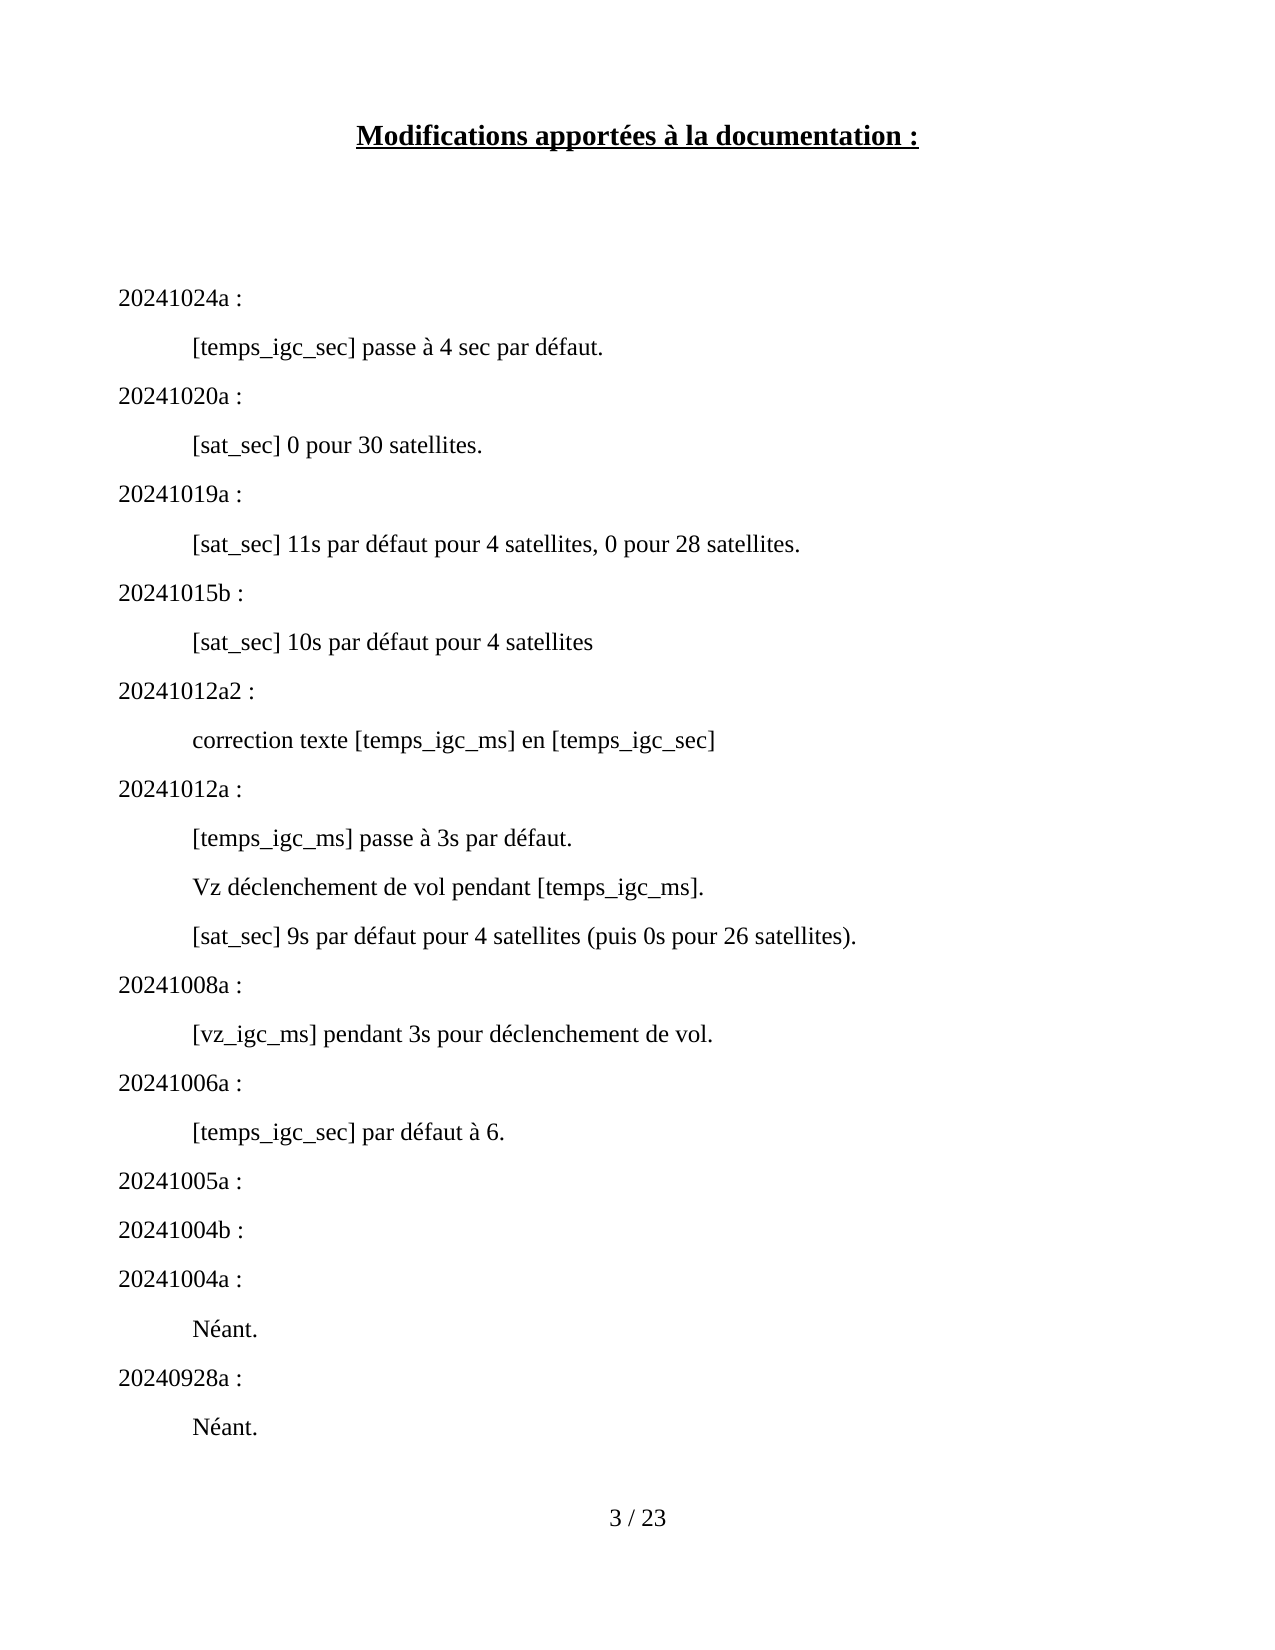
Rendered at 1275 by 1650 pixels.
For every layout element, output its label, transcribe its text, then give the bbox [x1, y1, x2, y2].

text [sat_sec] 0 pour 30 satellites. [118, 431, 1157, 459]
text 20241004a : [118, 1264, 1157, 1293]
text 20241015b : [118, 578, 1157, 606]
text 20241012a : [118, 774, 1157, 803]
text correction texte [temps_igc_ms] en [temps_igc_sec] [118, 725, 1157, 754]
text [temps_igc_ms] passe à 3s par défaut. [118, 823, 1157, 852]
text 20241008a : [118, 970, 1157, 999]
text Vz déclenchement de vol pendant [temps_igc_ms]. [118, 872, 1157, 901]
text 20241005a : [118, 1166, 1157, 1195]
text [temps_igc_sec] passe à 4 sec par défaut. [118, 332, 1157, 361]
text Néant. [118, 1314, 1157, 1342]
text 20241019a : [118, 479, 1157, 508]
text Modifications apportées à la documentation : [118, 118, 1157, 152]
text [sat_sec] 11s par défaut pour 4 satellites, 0 pour 28 satellites. [118, 529, 1157, 557]
text 20240928a : [118, 1363, 1157, 1391]
text 20241024a : [118, 283, 1157, 312]
text [temps_igc_sec] par défaut à 6. [118, 1117, 1157, 1146]
text 20241004b : [118, 1216, 1157, 1244]
text 20241012a2 : [118, 676, 1157, 704]
text [vz_igc_ms] pendant 3s pour déclenchement de vol. [118, 1019, 1157, 1048]
text [sat_sec] 9s par défaut pour 4 satellites (puis 0s pour 26 satellites). [118, 921, 1157, 950]
text Néant. [118, 1412, 1157, 1441]
text 20241006a : [118, 1068, 1157, 1097]
text [sat_sec] 10s par défaut pour 4 satellites [118, 627, 1157, 656]
text 20241020a : [118, 381, 1157, 410]
